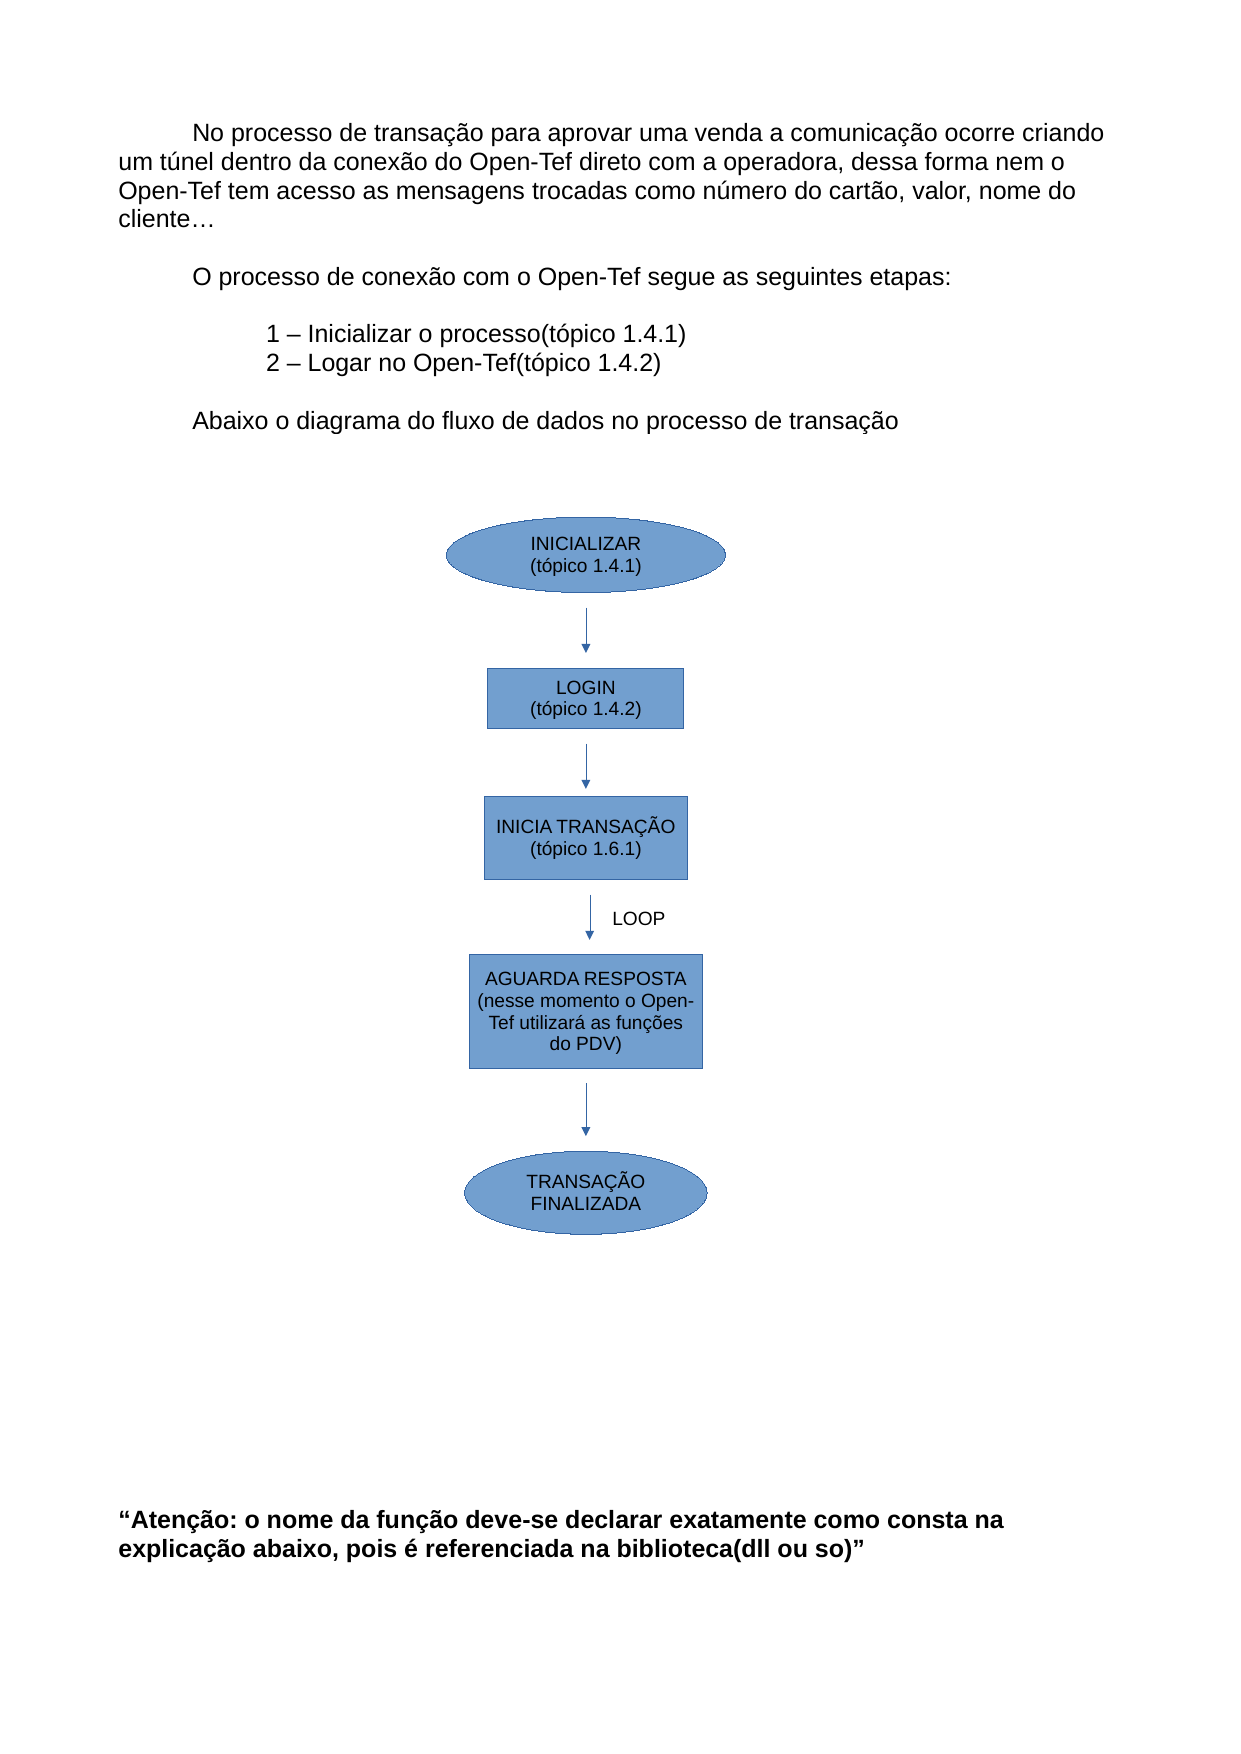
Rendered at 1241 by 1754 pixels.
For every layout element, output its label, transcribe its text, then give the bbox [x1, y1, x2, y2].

text 1 – Inicializar o processo(tópico 1.4.1) [118, 319, 1122, 348]
text No processo de transação para aprovar uma venda a comunicação ocorre criando um túnel dentro da conexão do Open-Tef direto com a operadora, dessa forma nem o Open-Tef tem acesso as mensagens trocadas como número do cartão, valor, nome do cliente… [118, 118, 1122, 233]
text “Atenção: o nome da função deve-se declarar exatamente como consta na explicação abaixo, pois é referenciada na biblioteca(dll ou so)” [118, 1505, 1122, 1562]
text Abaixo o diagrama do fluxo de dados no processo de transação [118, 406, 1122, 434]
text 2 – Logar no Open-Tef(tópico 1.4.2) [118, 348, 1122, 377]
text O processo de conexão com o Open-Tef segue as seguintes etapas: [118, 262, 1122, 291]
